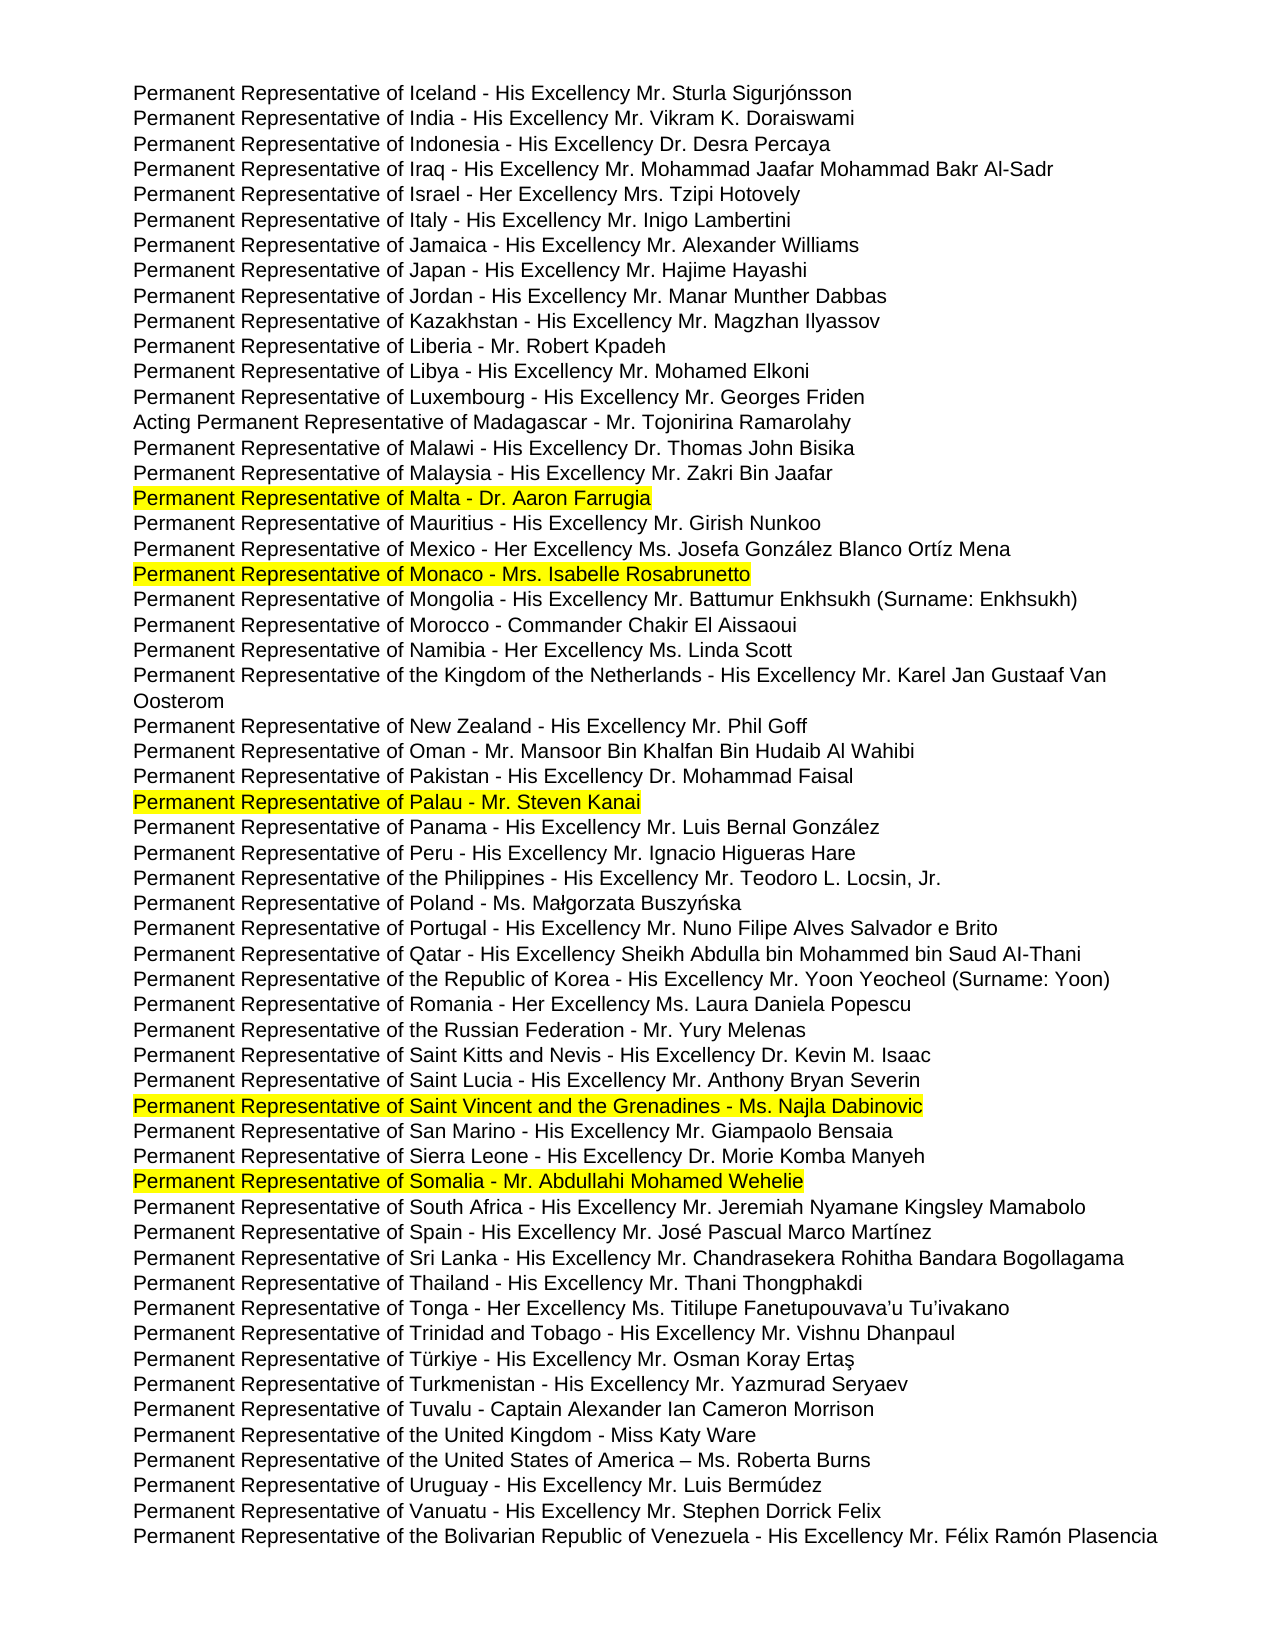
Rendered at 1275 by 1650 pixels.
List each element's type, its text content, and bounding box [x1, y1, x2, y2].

text Permanent Representative of Iceland - His Excellency Mr. Sturla Sigurjónsson Permanent Representative of India - His Excellency Mr. Vikram K. Doraiswami Permanent Representative of Indonesia - His Excellency Dr. Desra Percaya Permanent Representative of Iraq - His Excellency Mr. Mohammad Jaafar Mohammad Bakr Al-Sadr Permanent Representative of Israel - Her Excellency Mrs. Tzipi Hotovely Permanent Representative of Italy - His Excellency Mr. Inigo Lambertini Permanent Representative of Jamaica - His Excellency Mr. Alexander Williams Permanent Representative of Japan - His Excellency Mr. Hajime Hayashi Permanent Representative of Jordan - His Excellency Mr. Manar Munther Dabbas Permanent Representative of Kazakhstan - His Excellency Mr. Magzhan Ilyassov Permanent Representative of Liberia - Mr. Robert Kpadeh Permanent Representative of Libya - His Excellency Mr. Mohamed Elkoni Permanent Representative of Luxembourg - His Excellency Mr. Georges Friden Acting Permanent Representative of Madagascar - Mr. Tojonirina Ramarolahy Permanent Representative of Malawi - His Excellency Dr. Thomas John Bisika Permanent Representative of Malaysia - His Excellency Mr. Zakri Bin Jaafar Permanent Representative of Malta - Dr. Aaron Farrugia Permanent Representative of Mauritius - His Excellency Mr. Girish Nunkoo Permanent Representative of Mexico - Her Excellency Ms. Josefa González Blanco Ortíz Mena Permanent Representative of Monaco - Mrs. Isabelle Rosabrunetto Permanent Representative of Mongolia - His Excellency Mr. Battumur Enkhsukh (Surname: Enkhsukh) Permanent Representative of Morocco - Commander Chakir El Aissaoui Permanent Representative of Namibia - Her Excellency Ms. Linda Scott Permanent Representative of the Kingdom of the Netherlands - His Excellency Mr. Karel Jan Gustaaf Van Oosterom Permanent Representative of New Zealand - His Excellency Mr. Phil Goff Permanent Representative of Oman - Mr. Mansoor Bin Khalfan Bin Hudaib Al Wahibi Permanent Representative of Pakistan - His Excellency Dr. Mohammad Faisal Permanent Representative of Palau - Mr. Steven Kanai Permanent Representative of Panama - His Excellency Mr. Luis Bernal González Permanent Representative of Peru - His Excellency Mr. Ignacio Higueras Hare Permanent Representative of the Philippines - His Excellency Mr. Teodoro L. Locsin, Jr. Permanent Representative of Poland - Ms. Małgorzata Buszyńska Permanent Representative of Portugal - His Excellency Mr. Nuno Filipe Alves Salvador e Brito Permanent Representative of Qatar - His Excellency Sheikh Abdulla bin Mohammed bin Saud AI-Thani Permanent Representative of the Republic of Korea - His Excellency Mr. Yoon Yeocheol (Surname: Yoon) Permanent Representative of Romania - Her Excellency Ms. Laura Daniela Popescu Permanent Representative of the Russian Federation - Mr. Yury Melenas Permanent Representative of Saint Kitts and Nevis - His Excellency Dr. Kevin M. Isaac Permanent Representative of Saint Lucia - His Excellency Mr. Anthony Bryan Severin Permanent Representative of Saint Vincent and the Grenadines - Ms. Najla Dabinovic Permanent Representative of San Marino - His Excellency Mr. Giampaolo Bensaia Permanent Representative of Sierra Leone - His Excellency Dr. Morie Komba Manyeh Permanent Representative of Somalia - Mr. Abdullahi Mohamed Wehelie Permanent Representative of South Africa - His Excellency Mr. Jeremiah Nyamane Kingsley Mamabolo Permanent Representative of Spain - His Excellency Mr. José Pascual Marco Martínez Permanent Representative of Sri Lanka - His Excellency Mr. Chandrasekera Rohitha Bandara Bogollagama Permanent Representative of Thailand - His Excellency Mr. Thani Thongphakdi Permanent Representative of Tonga - Her Excellency Ms. Titilupe Fanetupouvava’u Tu’ivakano Permanent Representative of Trinidad and Tobago - His Excellency Mr. Vishnu Dhanpaul Permanent Representative of Türkiye - His Excellency Mr. Osman Koray Ertaş Permanent Representative of Turkmenistan - His Excellency Mr. Yazmurad Seryaev Permanent Representative of Tuvalu - Captain Alexander Ian Cameron Morrison Permanent Representative of the United Kingdom - Miss Katy Ware Permanent Representative of the United States of America – Ms. Roberta Burns Permanent Representative of Uruguay - His Excellency Mr. Luis Bermúdez Permanent Representative of Vanuatu - His Excellency Mr. Stephen Dorrick Felix Permanent Representative of the Bolivarian Republic of Venezuela - His Excellency Mr. Félix Ramón Plasencia [133, 81, 1181, 1548]
